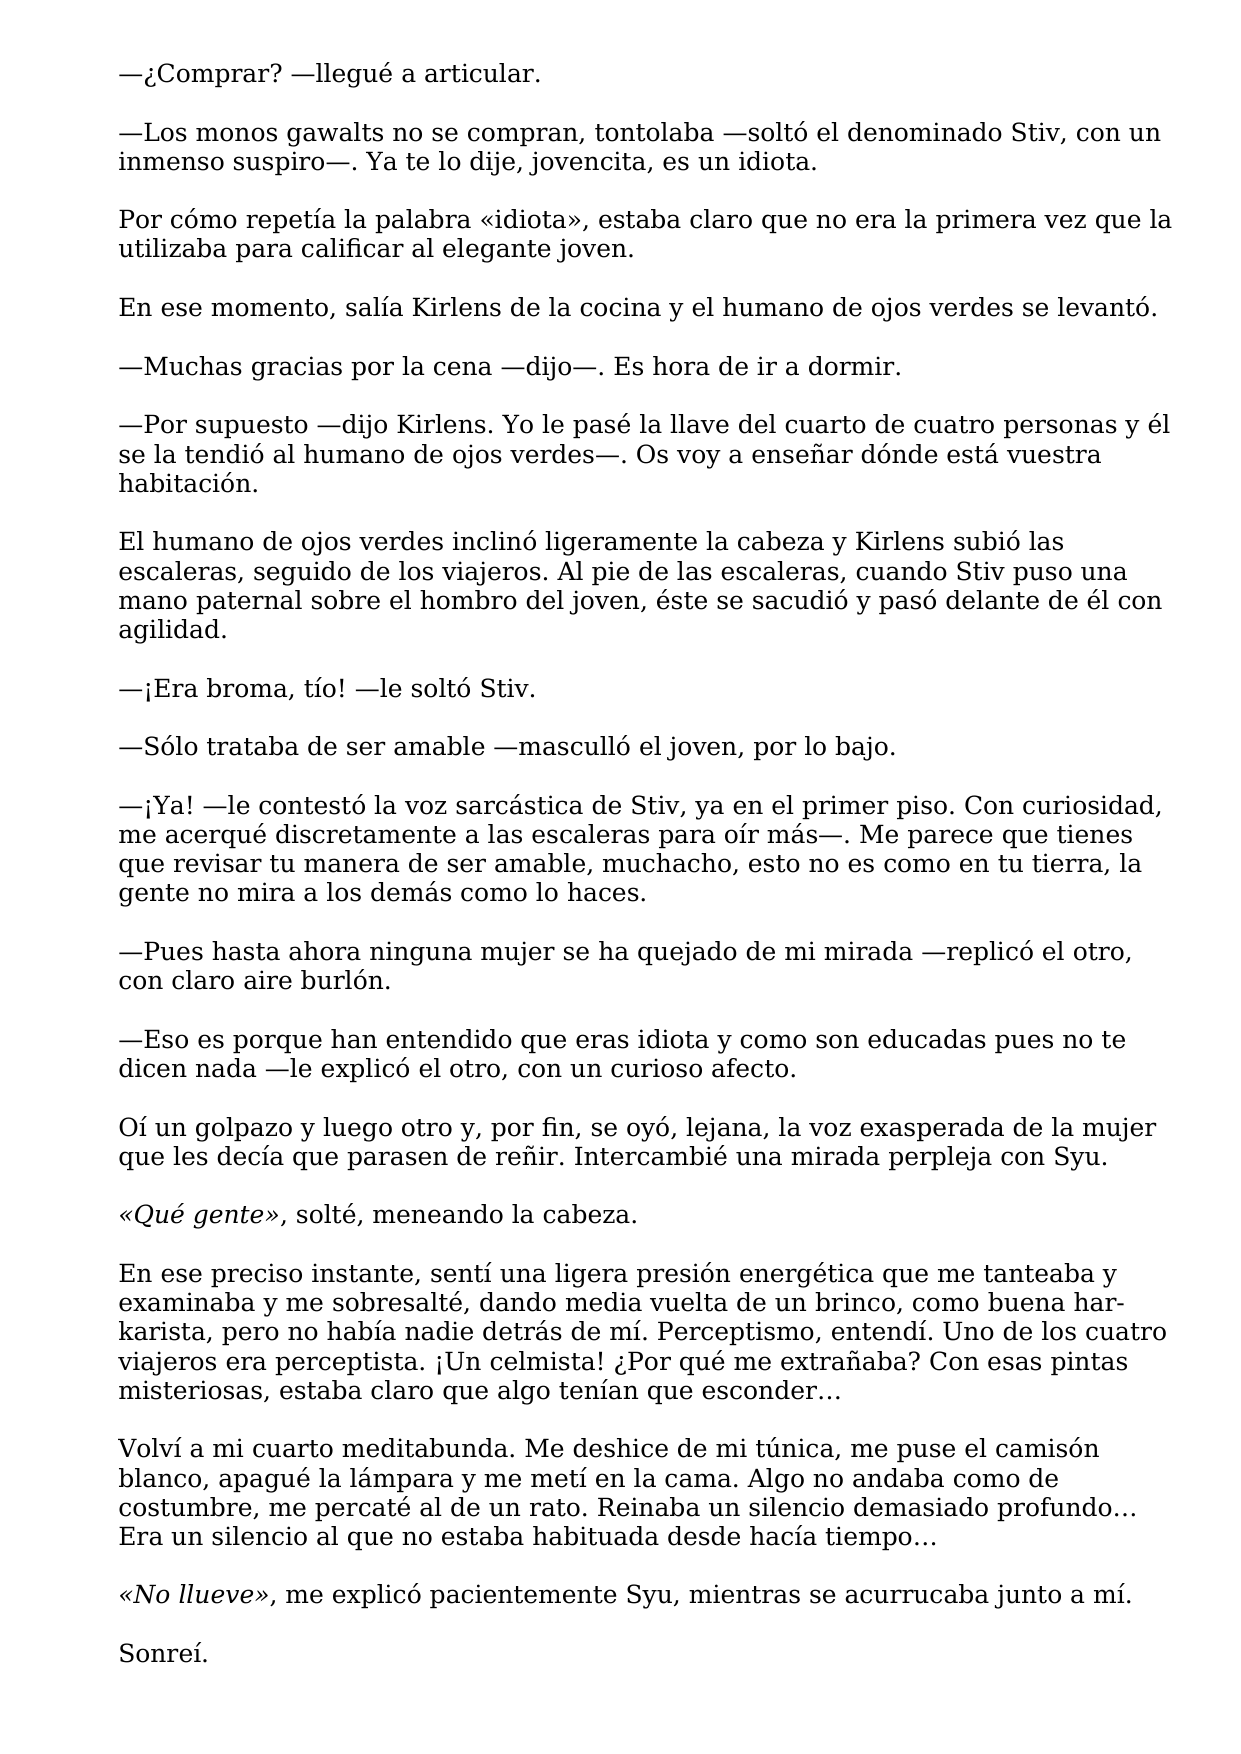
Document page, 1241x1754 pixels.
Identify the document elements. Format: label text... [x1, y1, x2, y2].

text —Pues hasta ahora ninguna mujer se ha quejado de mi mirada —replicó el otro, con claro aire burlón. [118, 937, 1181, 996]
text —Los monos gawalts no se compran, tontolaba —soltó el denominado Stiv, con un inmenso suspiro—. Ya te lo dije, jovencita, es un idiota. [118, 118, 1181, 176]
text Por cómo repetía la palabra «idiota», estaba claro que no era la primera vez que la utilizaba para calificar al elegante joven. [118, 206, 1181, 264]
text «Qué gente», solté, meneando la cabeza. [118, 1201, 1181, 1230]
text Oí un golpazo y luego otro y, por fin, se oyó, lejana, la voz exasperada de la mujer que les decía que parasen de reñir. Intercambié una mirada perpleja con Syu. [118, 1113, 1181, 1171]
text En ese momento, salía Kirlens de la cocina y el humano de ojos verdes se levantó. [118, 293, 1181, 322]
text En ese preciso instante, sentí una ligera presión energética que me tanteaba y examinaba y me sobresalté, dando media vuelta de un brinco, como buena har-karista, pero no había nadie detrás de mí. Perceptismo, entendí. Uno de los cuatro viajeros era perceptista. ¡Un celmista! ¿Por qué me extrañaba? Con esas pintas misteriosas, estaba claro que algo tenían que esconder… [118, 1259, 1181, 1405]
text —¡Era broma, tío! —le soltó Stiv. [118, 674, 1181, 703]
text —¡Ya! —le contestó la voz sarcástica de Stiv, ya en el primer piso. Con curiosidad, me acerqué discretamente a las escaleras para oír más—. Me parece que tienes que revisar tu manera de ser amable, muchacho, esto no es como en tu tierra, la gente no mira a los demás como lo haces. [118, 791, 1181, 908]
text Sonreí. [118, 1639, 1181, 1668]
text —¿Comprar? —llegué a articular. [118, 59, 1181, 88]
text Volví a mi cuarto meditabunda. Me deshice de mi túnica, me puse el camisón blanco, apagué la lámpara y me metí en la cama. Algo no andaba como de costumbre, me percaté al de un rato. Reinaba un silencio demasiado profundo… Era un silencio al que no estaba habituada desde hacía tiempo… [118, 1434, 1181, 1551]
text —Eso es porque han entendido que eras idiota y como son educadas pues no te dicen nada —le explicó el otro, con un curioso afecto. [118, 1025, 1181, 1083]
text —Por supuesto —dijo Kirlens. Yo le pasé la llave del cuarto de cuatro personas y él se la tendió al humano de ojos verdes—. Os voy a enseñar dónde está vuestra habitación. [118, 411, 1181, 498]
text —Sólo trataba de ser amable —masculló el joven, por lo bajo. [118, 732, 1181, 762]
text «No llueve», me explicó pacientemente Syu, mientras se acurrucaba junto a mí. [118, 1581, 1181, 1610]
text —Muchas gracias por la cena —dijo—. Es hora de ir a dormir. [118, 352, 1181, 381]
text El humano de ojos verdes inclinó ligeramente la cabeza y Kirlens subió las escaleras, seguido de los viajeros. Al pie de las escaleras, cuando Stiv puso una mano paternal sobre el hombro del joven, éste se sacudió y pasó delante de él con agilidad. [118, 528, 1181, 644]
